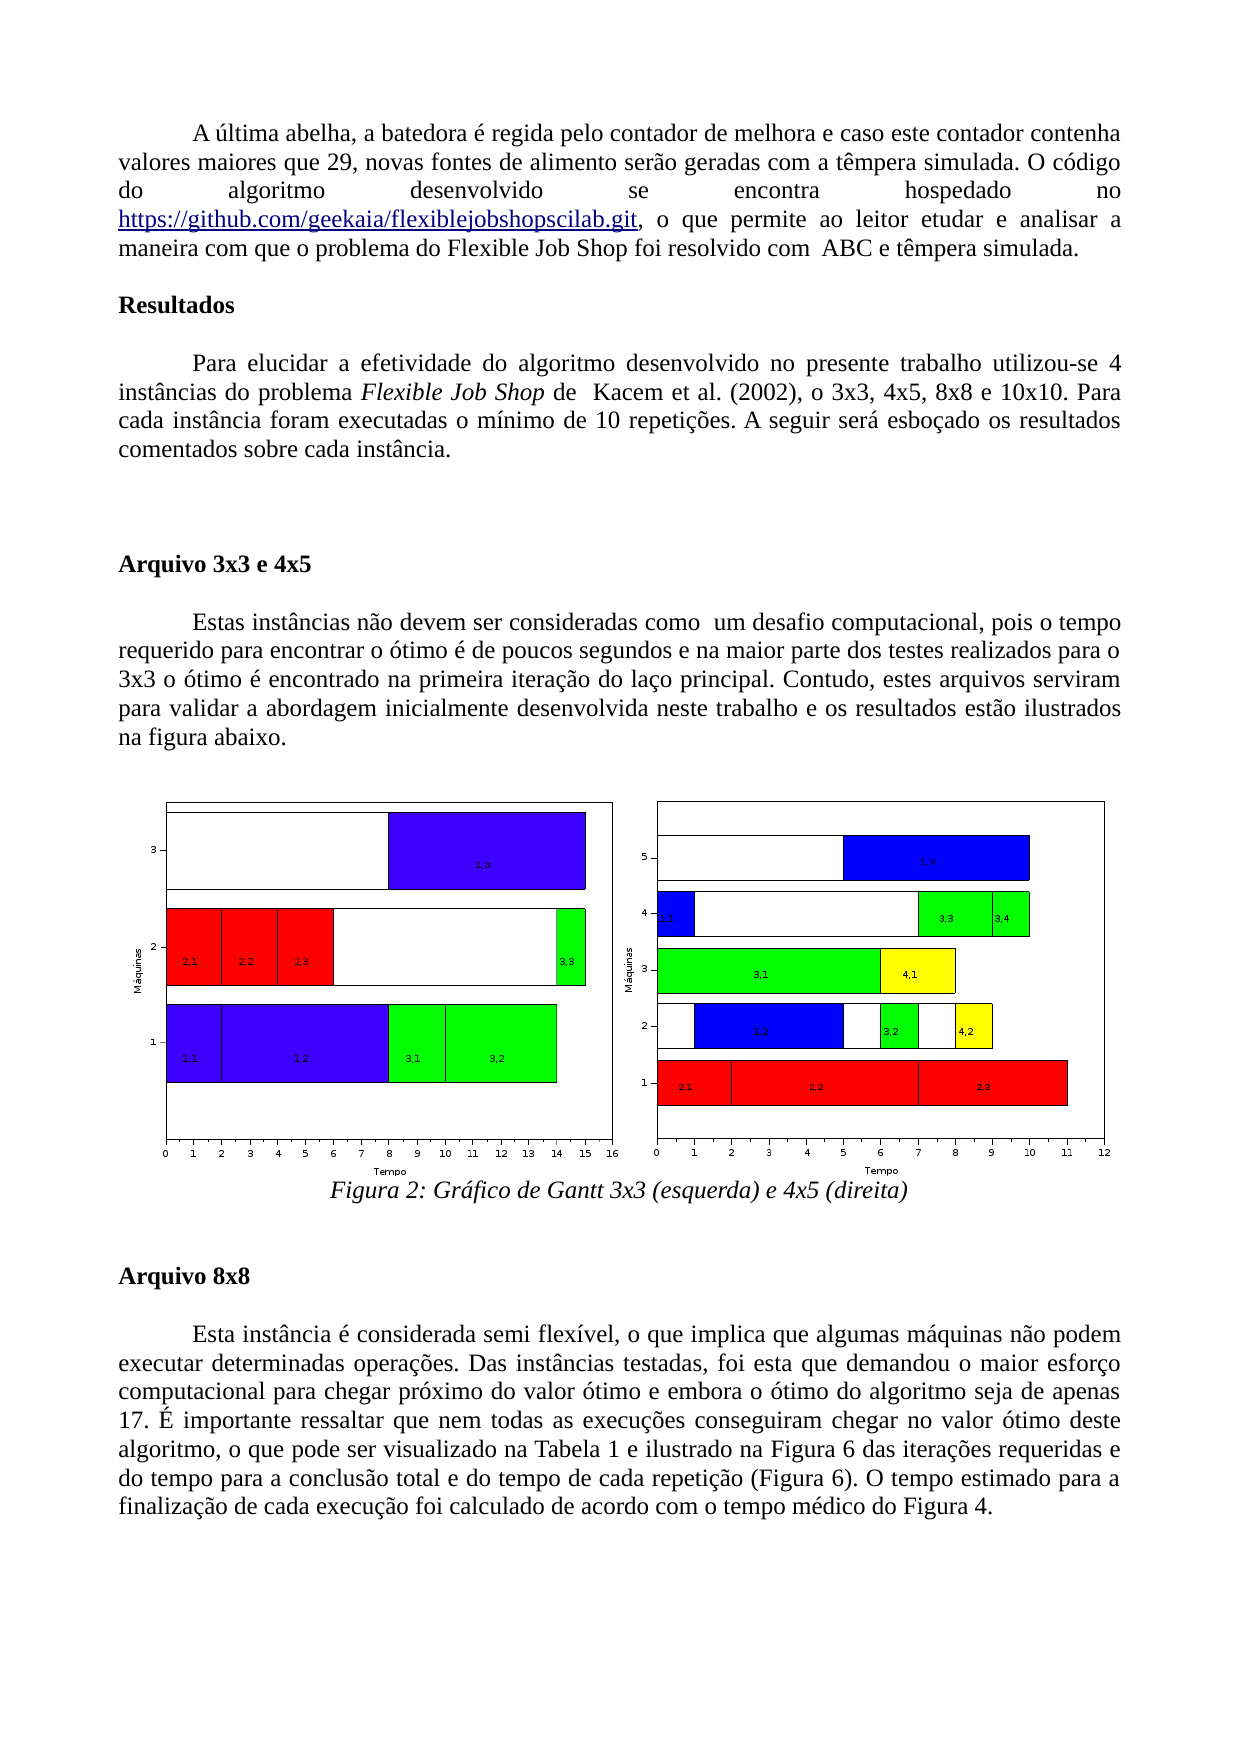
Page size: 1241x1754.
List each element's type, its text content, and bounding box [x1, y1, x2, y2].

text Estas instâncias não devem ser consideradas como um desafio computacional, pois o tempo requerido para encontrar o ótimo é de poucos segundos e na maior parte dos testes realizados para o 3x3 o ótimo é encontrado na primeira iteração do laço principal. Contudo, estes arquivos serviram para validar a abordagem inicialmente desenvolvida neste trabalho e os resultados estão ilustrados na figura abaixo. [118, 607, 1122, 751]
text Figura 2: Gráfico de Gantt 3x3 (esquerda) e 4x5 (direita) [118, 1176, 1122, 1204]
picture [128, 791, 1113, 1176]
text Arquivo 8x8 [118, 1261, 1122, 1290]
text Esta instância é considerada semi flexível, o que implica que algumas máquinas não podem executar determinadas operações. Das instâncias testadas, foi esta que demandou o maior esforço computacional para chegar próximo do valor ótimo e embora o ótimo do algoritmo seja de apenas 17. É importante ressaltar que nem todas as execuções conseguiram chegar no valor ótimo deste algoritmo, o que pode ser visualizado na Tabela 1 e ilustrado na Figura 6 das iterações requeridas e do tempo para a conclusão total e do tempo de cada repetição (Figura 6). O tempo estimado para a finalização de cada execução foi calculado de acordo com o tempo médico do Figura 4. [118, 1319, 1122, 1520]
text Arquivo 3x3 e 4x5 [118, 549, 1122, 578]
text A última abelha, a batedora é regida pelo contador de melhora e caso este contador contenha valores maiores que 29, novas fontes de alimento serão geradas com a têmpera simulada. O código do algoritmo desenvolvido se encontra hospedado no https://github.com/geekaia/flexiblejobshopscilab.git, o que permite ao leitor etudar e analisar a maneira com que o problema do Flexible Job Shop foi resolvido com ABC e têmpera simulada. [118, 118, 1122, 262]
text Resultados [118, 291, 1122, 319]
text Para elucidar a efetividade do algoritmo desenvolvido no presente trabalho utilizou-se 4 instâncias do problema Flexible Job Shop de Kacem et al. (2002), o 3x3, 4x5, 8x8 e 10x10. Para cada instância foram executadas o mínimo de 10 repetições. A seguir será esboçado os resultados comentados sobre cada instância. [118, 348, 1122, 463]
